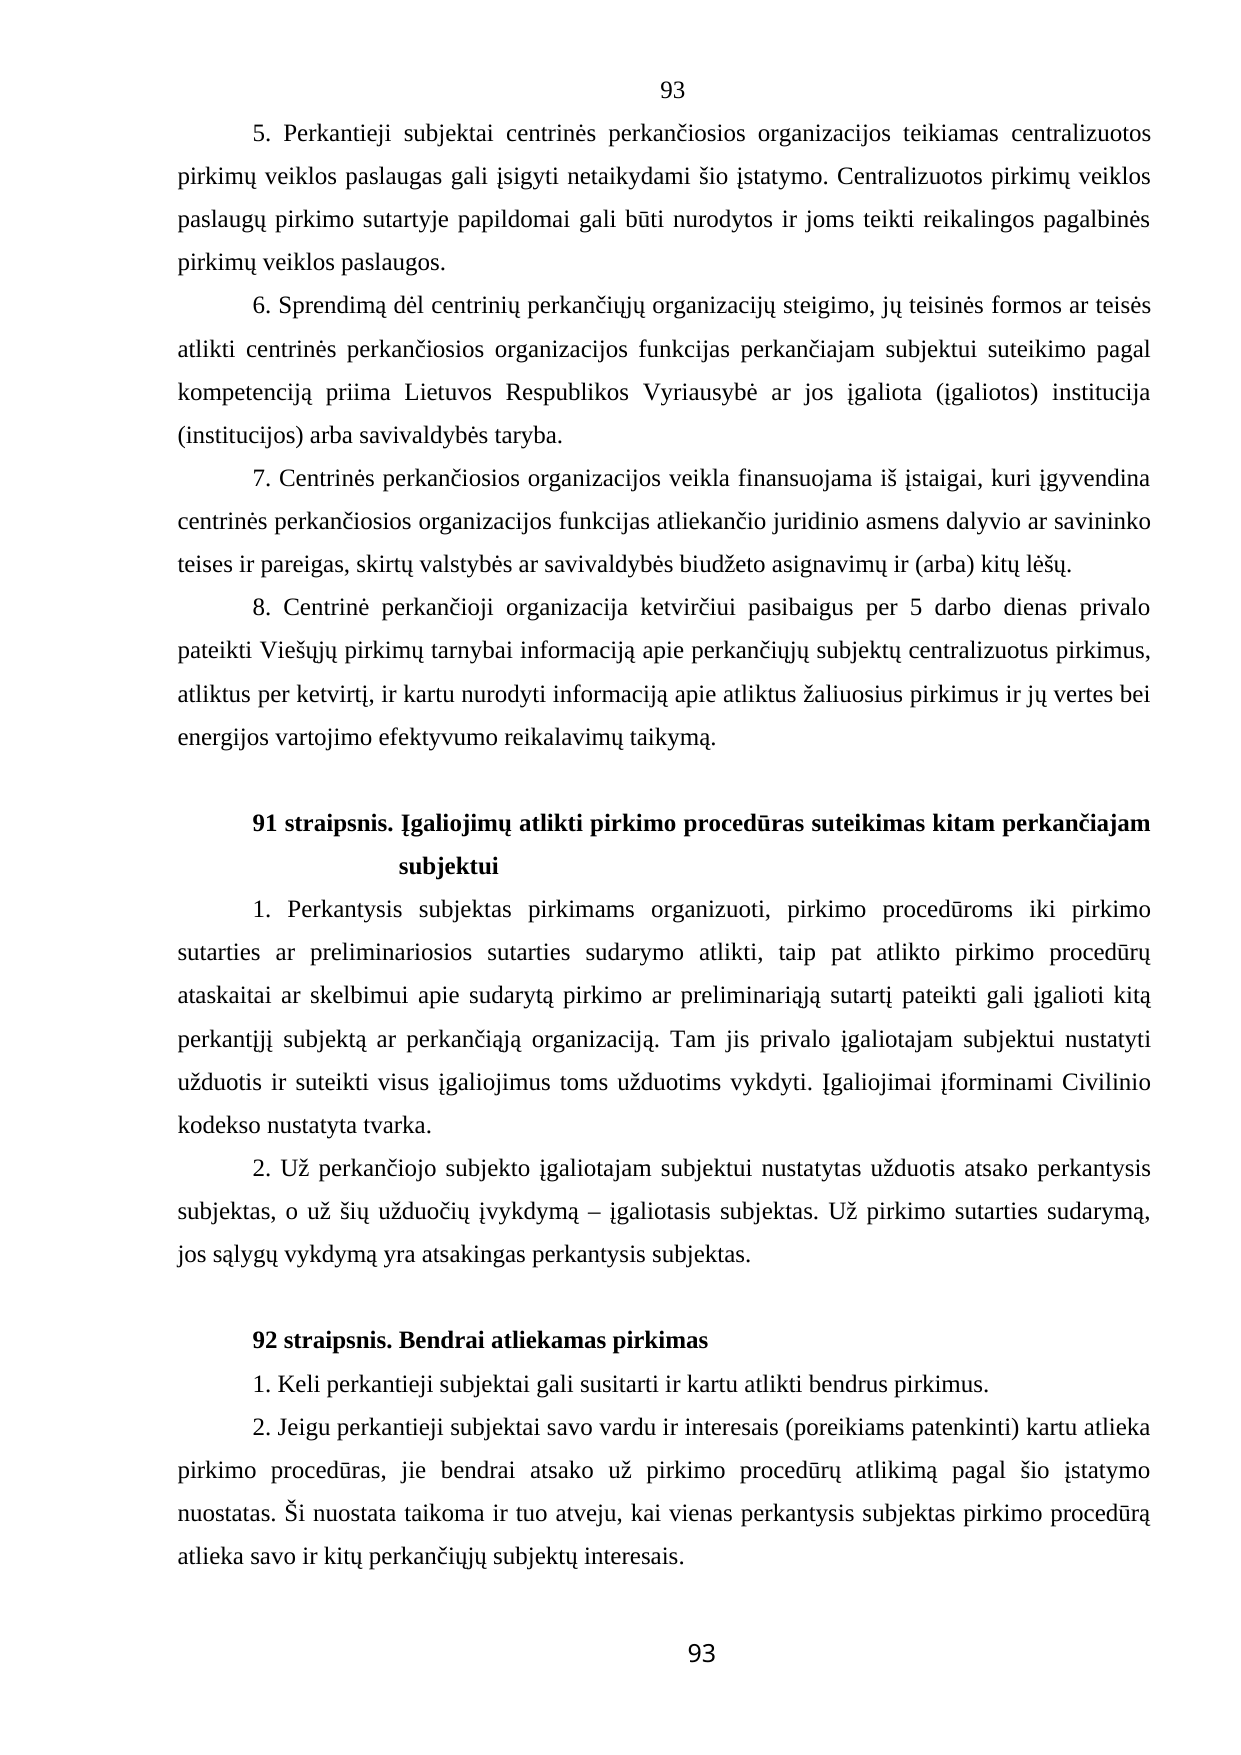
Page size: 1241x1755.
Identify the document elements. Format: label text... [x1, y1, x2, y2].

text 8. Centrinė perkančioji organizacija ketvirčiui pasibaigus per 5 darbo dienas privalo pateikti Viešųjų pirkimų tarnybai informaciją apie perkančiųjų subjektų centralizuotus pirkimus, atliktus per ketvirtį, ir kartu nurodyti informaciją apie atliktus žaliuosius pirkimus ir jų vertes bei energijos vartojimo efektyvumo reikalavimų taikymą. [177, 592, 1152, 751]
text 1. Perkantysis subjektas pirkimams organizuoti, pirkimo procedūroms iki pirkimo sutarties ar preliminariosios sutarties sudarymo atlikti, taip pat atlikto pirkimo procedūrų ataskaitai ar skelbimui apie sudarytą pirkimo ar preliminariąją sutartį pateikti gali įgalioti kitą perkantįjį subjektą ar perkančiąją organizaciją. Tam jis privalo įgaliotajam subjektui nustatyti užduotis ir suteikti visus įgaliojimus toms užduotims vykdyti. Įgaliojimai įforminami Civilinio kodekso nustatyta tvarka. [177, 894, 1152, 1139]
text 91 straipsnis. Įgaliojimų atlikti pirkimo procedūras suteikimas kitam perkančiajam subjektui [252, 808, 1152, 880]
text 7. Centrinės perkančiosios organizacijos veikla finansuojama iš įstaigai, kuri įgyvendina centrinės perkančiosios organizacijos funkcijas atliekančio juridinio asmens dalyvio ar savininko teises ir pareigas, skirtų valstybės ar savivaldybės biudžeto asignavimų ir (arba) kitų lėšų. [177, 463, 1152, 578]
text 2. Jeigu perkantieji subjektai savo vardu ir interesais (poreikiams patenkinti) kartu atlieka pirkimo procedūras, jie bendrai atsako už pirkimo procedūrų atlikimą pagal šio įstatymo nuostatas. Ši nuostata taikoma ir tuo atveju, kai vienas perkantysis subjektas pirkimo procedūrą atlieka savo ir kitų perkančiųjų subjektų interesais. [177, 1412, 1152, 1570]
text 2. Už perkančiojo subjekto įgaliotajam subjektui nustatytas užduotis atsako perkantysis subjektas, o už šių užduočių įvykdymą – įgaliotasis subjektas. Už pirkimo sutarties sudarymą, jos sąlygų vykdymą yra atsakingas perkantysis subjektas. [177, 1153, 1152, 1268]
text 6. Sprendimą dėl centrinių perkančiųjų organizacijų steigimo, jų teisinės formos ar teisės atlikti centrinės perkančiosios organizacijos funkcijas perkančiajam subjektui suteikimo pagal kompetenciją priima Lietuvos Respublikos Vyriausybė ar jos įgaliota (įgaliotos) institucija (institucijos) arba savivaldybės taryba. [177, 291, 1152, 449]
text 1. Keli perkantieji subjektai gali susitarti ir kartu atlikti bendrus pirkimus. [177, 1369, 1152, 1397]
text 5. Perkantieji subjektai centrinės perkančiosios organizacijos teikiamas centralizuotos pirkimų veiklos paslaugas gali įsigyti netaikydami šio įstatymo. Centralizuotos pirkimų veiklos paslaugų pirkimo sutartyje papildomai gali būti nurodytos ir joms teikti reikalingos pagalbinės pirkimų veiklos paslaugos. [177, 118, 1152, 276]
text 92 straipsnis. Bendrai atliekamas pirkimas [177, 1326, 1152, 1354]
